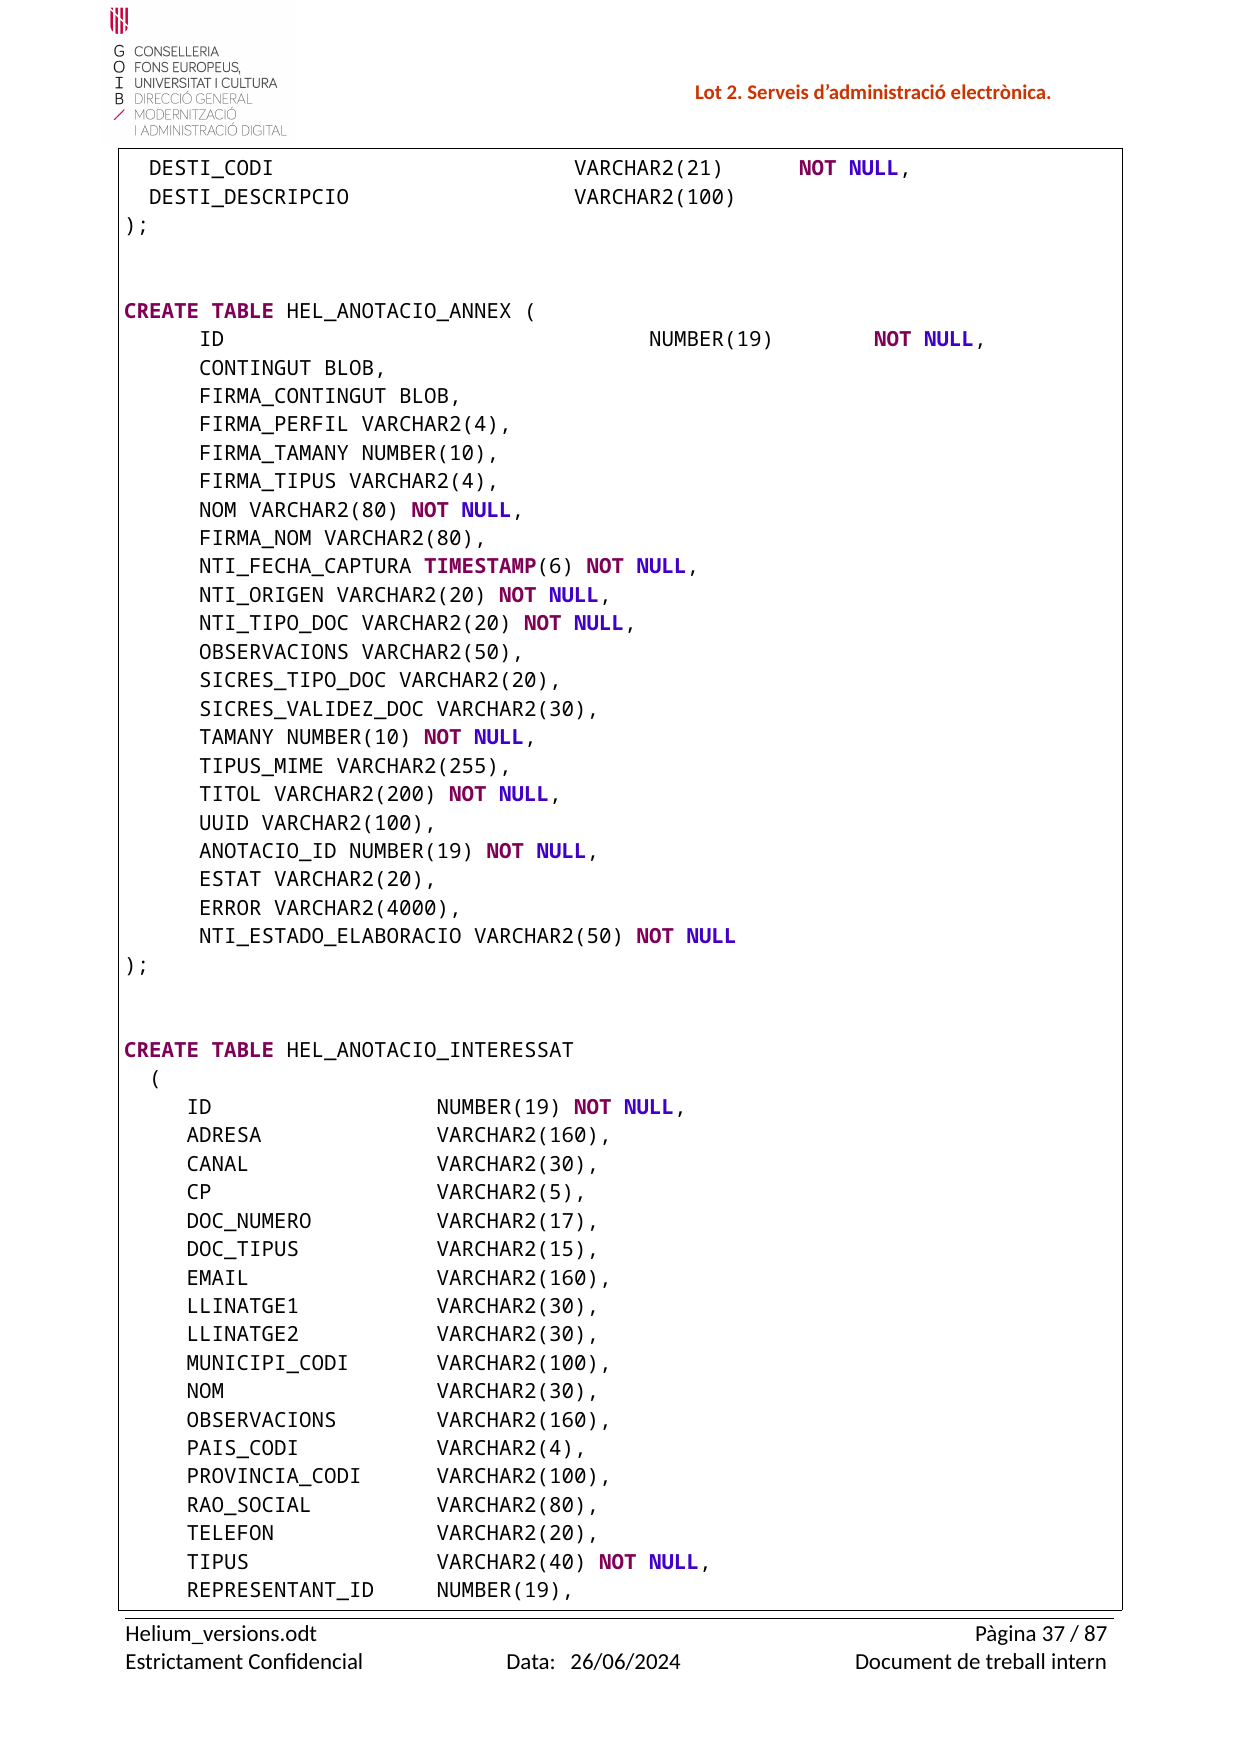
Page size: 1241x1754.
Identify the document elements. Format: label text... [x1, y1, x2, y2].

table_header DESTI_CODI VARCHAR2(21) NOT NULL, DESTI_DESCRIPCIO VARCHAR2(100) ); CREATE TABLE HEL_ANOTACIO_ANNEX ( ID NUMBER(19) NOT NULL, CONTINGUT BLOB, FIRMA_CONTINGUT BLOB, FIRMA_PERFIL VARCHAR2(4), FIRMA_TAMANY NUMBER(10), FIRMA_TIPUS VARCHAR2(4), NOM VARCHAR2(80) NOT NULL, FIRMA_NOM VARCHAR2(80), NTI_FECHA_CAPTURA TIMESTAMP(6) NOT NULL, NTI_ORIGEN VARCHAR2(20) NOT NULL, NTI_TIPO_DOC VARCHAR2(20) NOT NULL, OBSERVACIONS VARCHAR2(50), SICRES_TIPO_DOC VARCHAR2(20), SICRES_VALIDEZ_DOC VARCHAR2(30), TAMANY NUMBER(10) NOT NULL, TIPUS_MIME VARCHAR2(255), TITOL VARCHAR2(200) NOT NULL, UUID VARCHAR2(100), ANOTACIO_ID NUMBER(19) NOT NULL, ESTAT VARCHAR2(20), ERROR VARCHAR2(4000), NTI_ESTADO_ELABORACIO VARCHAR2(50) NOT NULL ); CREATE TABLE HEL_ANOTACIO_INTERESSAT ( ID NUMBER(19) NOT NULL, ADRESA VARCHAR2(160), CANAL VARCHAR2(30), CP VARCHAR2(5), DOC_NUMERO VARCHAR2(17), DOC_TIPUS VARCHAR2(15), EMAIL VARCHAR2(160), LLINATGE1 VARCHAR2(30), LLINATGE2 VARCHAR2(30), MUNICIPI_CODI VARCHAR2(100), NOM VARCHAR2(30), OBSERVACIONS VARCHAR2(160), PAIS_CODI VARCHAR2(4), PROVINCIA_CODI VARCHAR2(100), RAO_SOCIAL VARCHAR2(80), TELEFON VARCHAR2(20), TIPUS VARCHAR2(40) NOT NULL, REPRESENTANT_ID NUMBER(19), [119, 149, 1122, 1609]
picture [100, 0, 297, 144]
